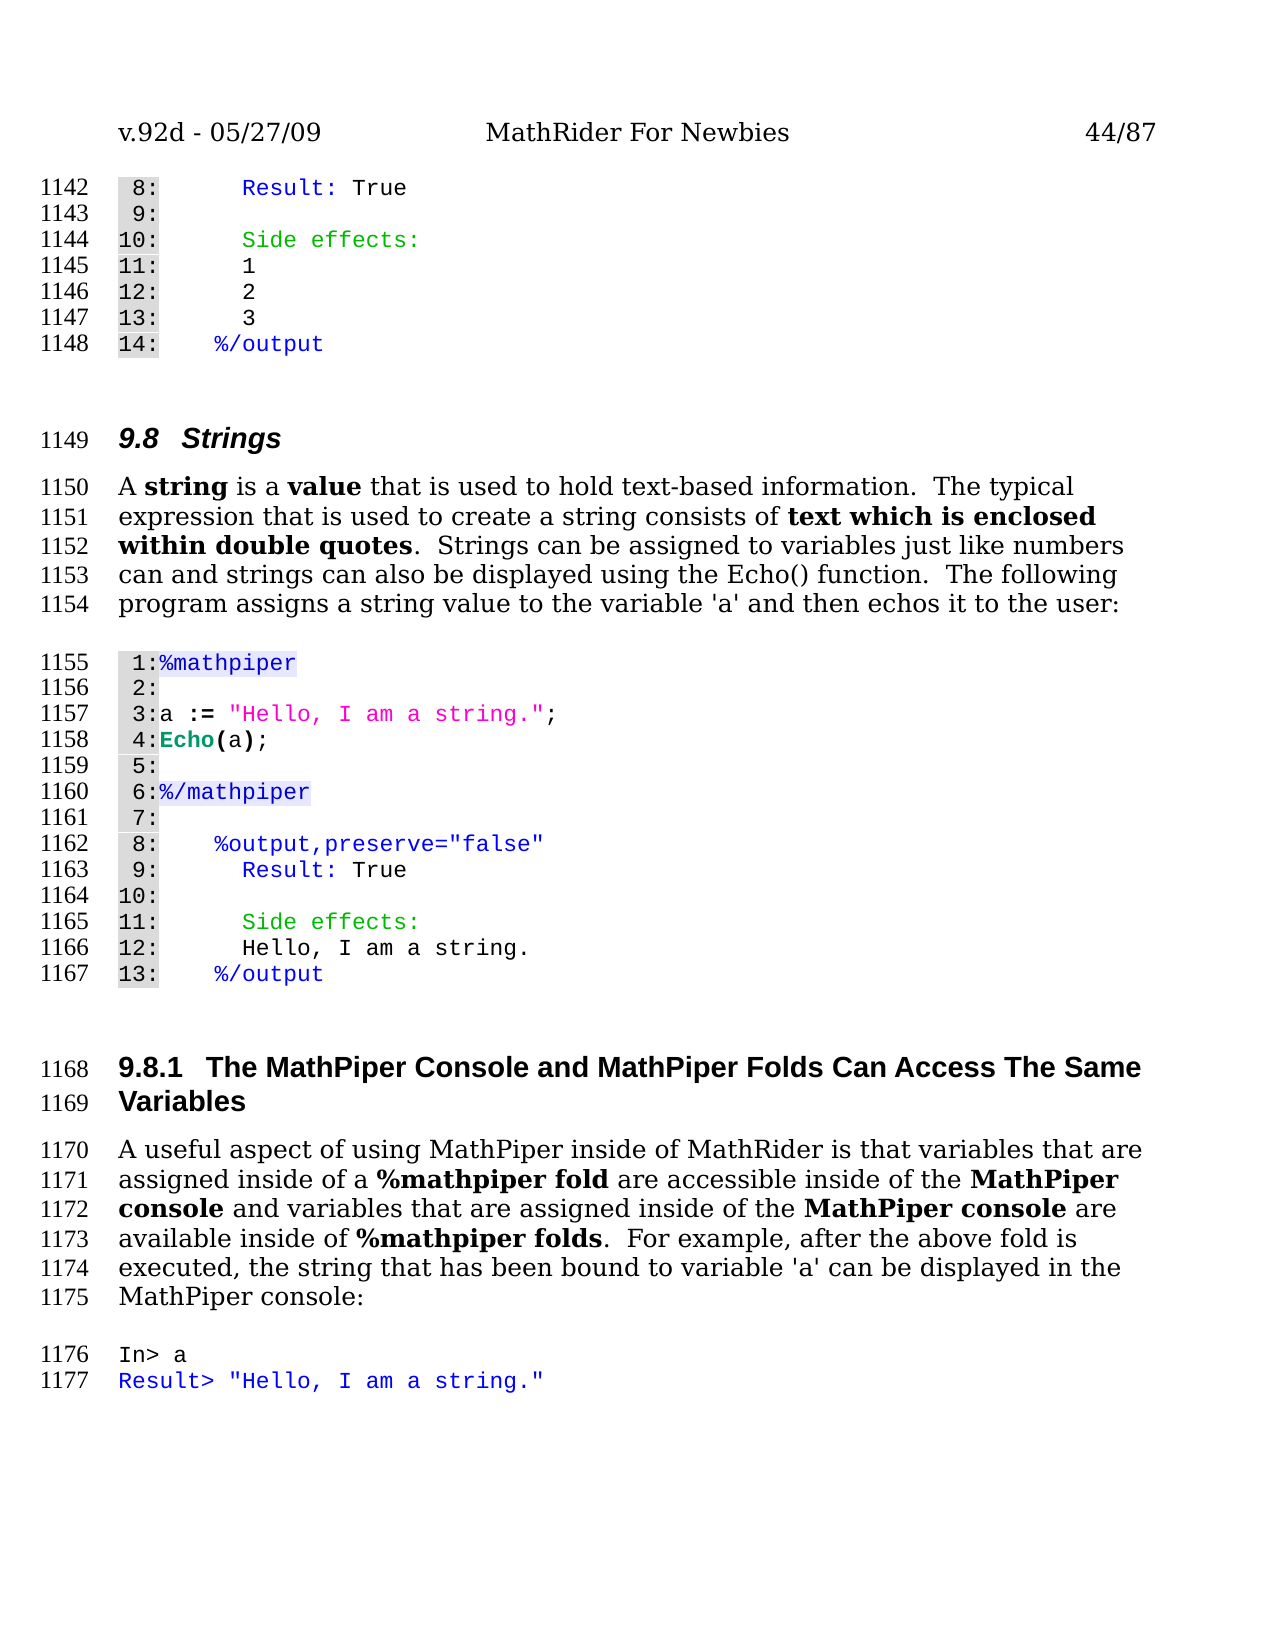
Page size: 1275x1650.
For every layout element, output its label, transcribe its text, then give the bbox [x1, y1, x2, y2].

text 7: [118, 806, 1157, 832]
text 11: 1 [118, 254, 1157, 281]
text 12: Hello, I am a string. [118, 936, 1157, 962]
text 10: Side effects: [118, 229, 1157, 254]
text 4:Echo(a); [118, 729, 1157, 754]
text In> a [118, 1343, 1157, 1369]
subtitle Strings [118, 421, 1157, 454]
text 13: %/output [118, 962, 1157, 988]
text 13: 3 [118, 306, 1157, 332]
text 14: %/output [118, 332, 1157, 358]
text 8: %output,preserve="false" [118, 832, 1157, 858]
text 1:%mathpiper [118, 651, 1157, 677]
text 9: [118, 203, 1157, 229]
subtitle The MathPiper Console and MathPiper Folds Can Access The Same Variables [118, 1051, 1157, 1118]
text 11: Side effects: [118, 910, 1157, 936]
text 12: 2 [118, 281, 1157, 306]
text 3:a := "Hello, I am a string."; [118, 703, 1157, 729]
text A string is a value that is used to hold text-based information. The typical expression that is used to create a string consists of text which is enclosed within double quotes. Strings can be assigned to variables just like numbers can and strings can also be displayed using the Echo() function. The following program assigns a string value to the variable 'a' and then echos it to the user: [118, 472, 1157, 619]
text 2: [118, 677, 1157, 703]
text 10: [118, 884, 1157, 910]
text 9: Result: True [118, 858, 1157, 884]
text 8: Result: True [118, 177, 1157, 203]
text 5: [118, 754, 1157, 781]
text A useful aspect of using MathPiper inside of MathRider is that variables that are assigned inside of a %mathpiper fold are accessible inside of the MathPiper console and variables that are assigned inside of the MathPiper console are available inside of %mathpiper folds. For example, after the above fold is executed, the string that has been bound to variable 'a' can be displayed in the MathPiper console: [118, 1136, 1157, 1311]
text 6:%/mathpiper [118, 781, 1157, 806]
text Result> "Hello, I am a string." [118, 1369, 1157, 1395]
